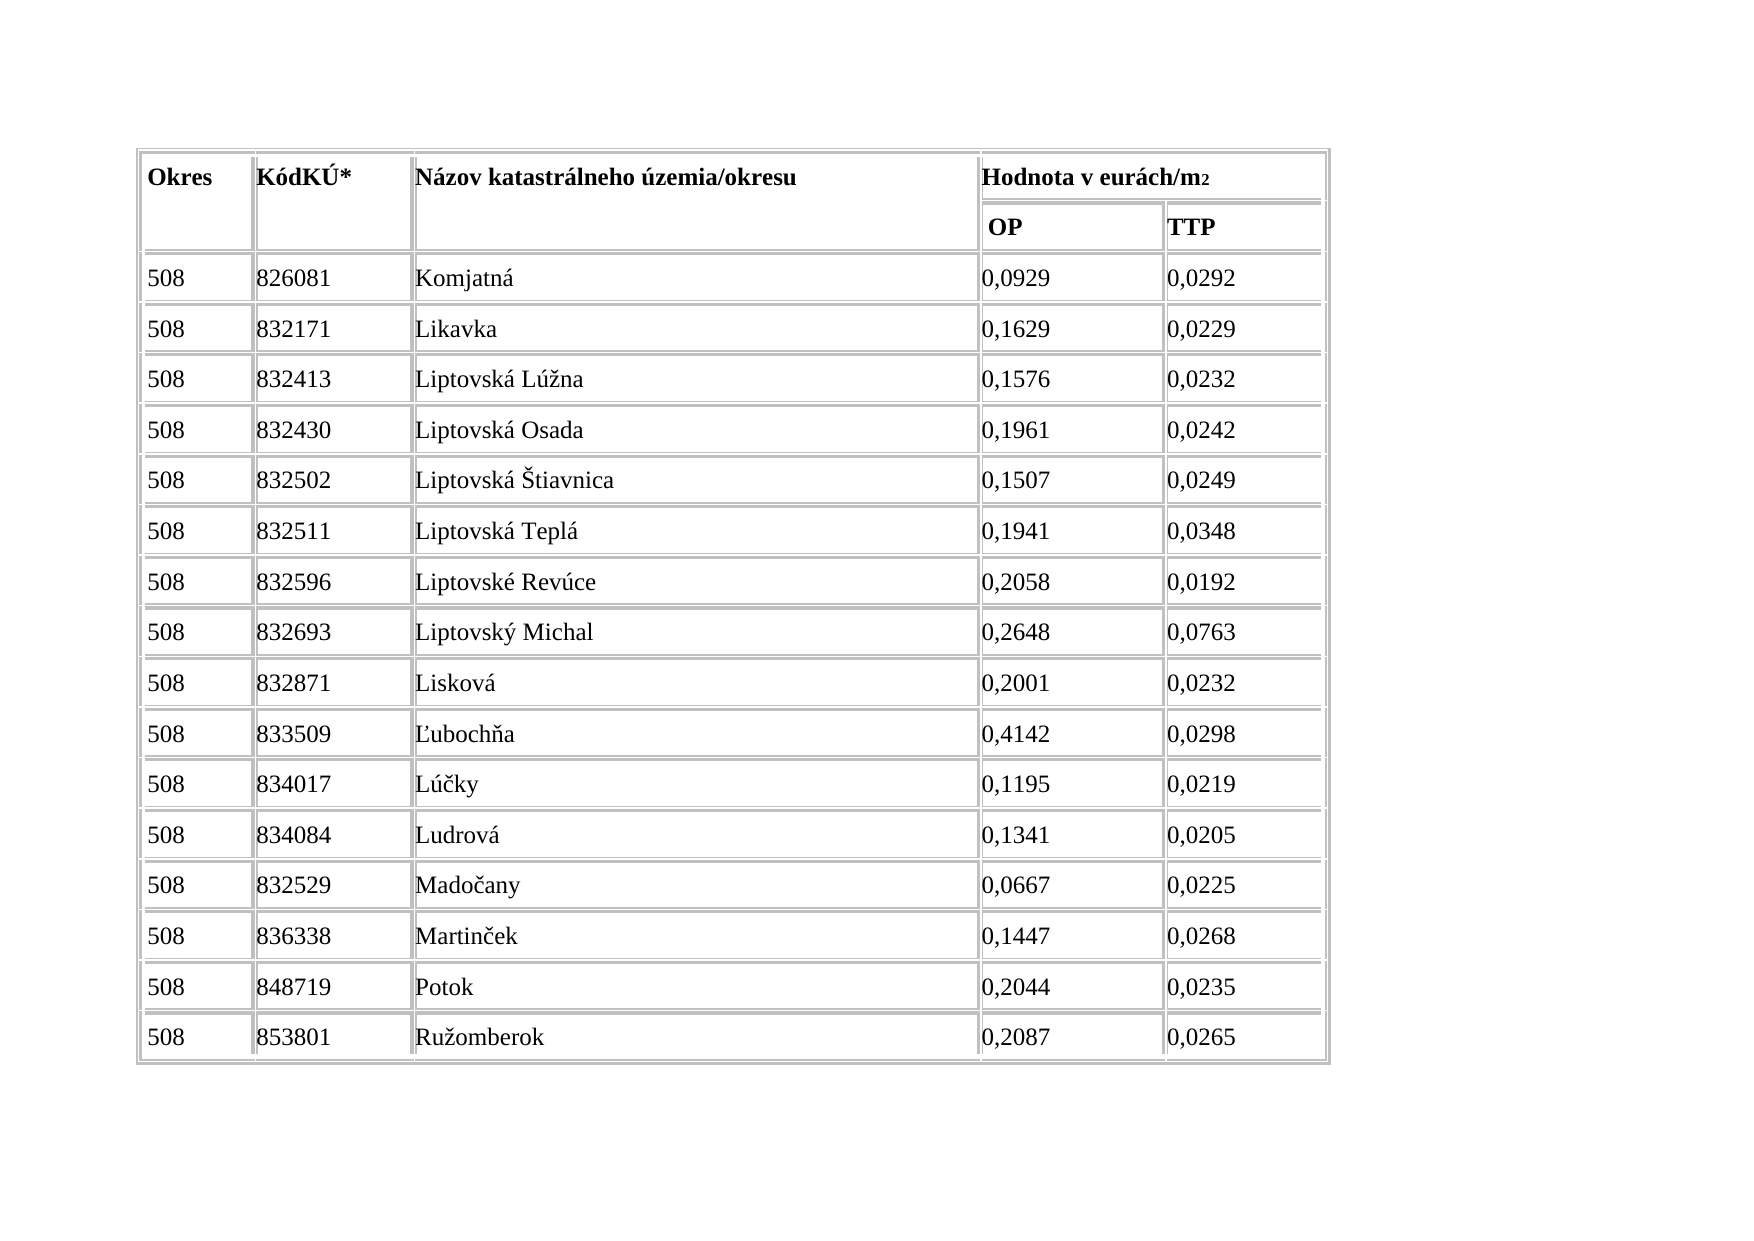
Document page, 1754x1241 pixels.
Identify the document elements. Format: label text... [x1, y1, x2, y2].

table_cell 0,1447 [983, 913, 1162, 958]
table_cell 0,1195 [983, 761, 1162, 806]
table_cell 834084 [258, 812, 410, 856]
table_cell Madočany [417, 863, 977, 907]
table_cell 834017 [258, 761, 410, 806]
table_cell TTP [1165, 198, 1328, 249]
table_cell 832871 [258, 660, 410, 704]
table_cell 508 [139, 553, 254, 603]
table_cell Lisková [417, 660, 977, 704]
table_cell 508 [139, 350, 254, 401]
table_cell 832693 [258, 610, 410, 654]
table_cell 508 [139, 907, 254, 958]
table_cell 832596 [258, 559, 410, 603]
table_cell 508 [139, 1008, 254, 1059]
table_cell 0,0268 [1165, 907, 1328, 958]
table_cell 0,1507 [983, 458, 1162, 502]
table_cell 832171 [258, 306, 410, 350]
table_cell 508 [139, 755, 254, 806]
table_cell Liptovská Teplá [417, 508, 977, 553]
table_cell 508 [139, 705, 254, 755]
table_header Hodnota v eurách/m2 [980, 149, 1328, 198]
table_cell 508 [139, 401, 254, 451]
table_cell 0,1629 [983, 306, 1162, 350]
table_cell Liptovská Lúžna [417, 356, 977, 401]
table_cell 848719 [258, 964, 410, 1008]
table_cell 0,0242 [1165, 401, 1328, 451]
table_cell 832511 [258, 508, 410, 553]
table_cell 0,0667 [983, 863, 1162, 907]
table_cell Komjatná [417, 255, 977, 299]
table_cell 0,0929 [983, 255, 1162, 299]
table_cell Liptovská Štiavnica [417, 458, 977, 502]
table_cell 833509 [258, 711, 410, 755]
table_cell 0,1341 [983, 812, 1162, 856]
table_header KódKÚ* [255, 149, 413, 249]
table_cell 0,2058 [983, 559, 1162, 603]
table_cell 0,0265 [1165, 1008, 1328, 1059]
table_cell 508 [139, 603, 254, 654]
table_cell 0,1961 [983, 407, 1162, 451]
table_cell Ľubochňa [417, 711, 977, 755]
table_cell 836338 [258, 913, 410, 958]
table_header Názov katastrálneho územia/okresu [414, 149, 980, 249]
table_cell 508 [139, 502, 254, 553]
table_cell 832502 [258, 458, 410, 502]
table_cell 508 [139, 451, 254, 502]
table_cell 0,0219 [1165, 755, 1328, 806]
table_cell 508 [139, 856, 254, 907]
table_cell 0,2087 [980, 1008, 1165, 1059]
table_cell 508 [139, 958, 254, 1008]
table_cell 0,0229 [1165, 300, 1328, 350]
table_cell Liptovská Osada [417, 407, 977, 451]
table_cell 0,0225 [1165, 856, 1328, 907]
table_cell 832413 [258, 356, 410, 401]
table_cell 0,1576 [983, 356, 1162, 401]
table_cell 0,4142 [983, 711, 1162, 755]
table_cell 508 [139, 249, 254, 299]
table_cell Martinček [417, 913, 977, 958]
table_cell 0,0292 [1165, 249, 1328, 299]
table_cell 0,2044 [983, 964, 1162, 1008]
table_cell 0,0763 [1165, 603, 1328, 654]
table_cell 508 [139, 300, 254, 350]
table_cell Lúčky [417, 761, 977, 806]
table_cell Potok [417, 964, 977, 1008]
table_cell 853801 [255, 1008, 413, 1059]
table_cell 0,0348 [1165, 502, 1328, 553]
table_cell 0,2001 [983, 660, 1162, 704]
table_cell Likavka [417, 306, 977, 350]
table_cell 0,0249 [1165, 451, 1328, 502]
table_cell 0,0235 [1165, 958, 1328, 1008]
table_cell 826081 [258, 255, 410, 299]
table_cell Ludrová [417, 812, 977, 856]
table_cell 0,0232 [1165, 654, 1328, 704]
table_cell OP [983, 205, 1162, 249]
table_cell 832430 [258, 407, 410, 451]
table_cell 0,0205 [1165, 806, 1328, 856]
table_cell 0,0298 [1165, 705, 1328, 755]
table_cell Liptovské Revúce [417, 559, 977, 603]
table_cell 508 [139, 806, 254, 856]
table_cell 0,1941 [983, 508, 1162, 553]
table_cell 508 [139, 654, 254, 704]
table_cell 0,0232 [1165, 350, 1328, 401]
table_cell Ružomberok [414, 1008, 980, 1059]
table_cell 0,0192 [1165, 553, 1328, 603]
table_header Okres [142, 154, 254, 249]
table_cell Liptovský Michal [417, 610, 977, 654]
table_cell 0,2648 [983, 610, 1162, 654]
table_cell 832529 [258, 863, 410, 907]
